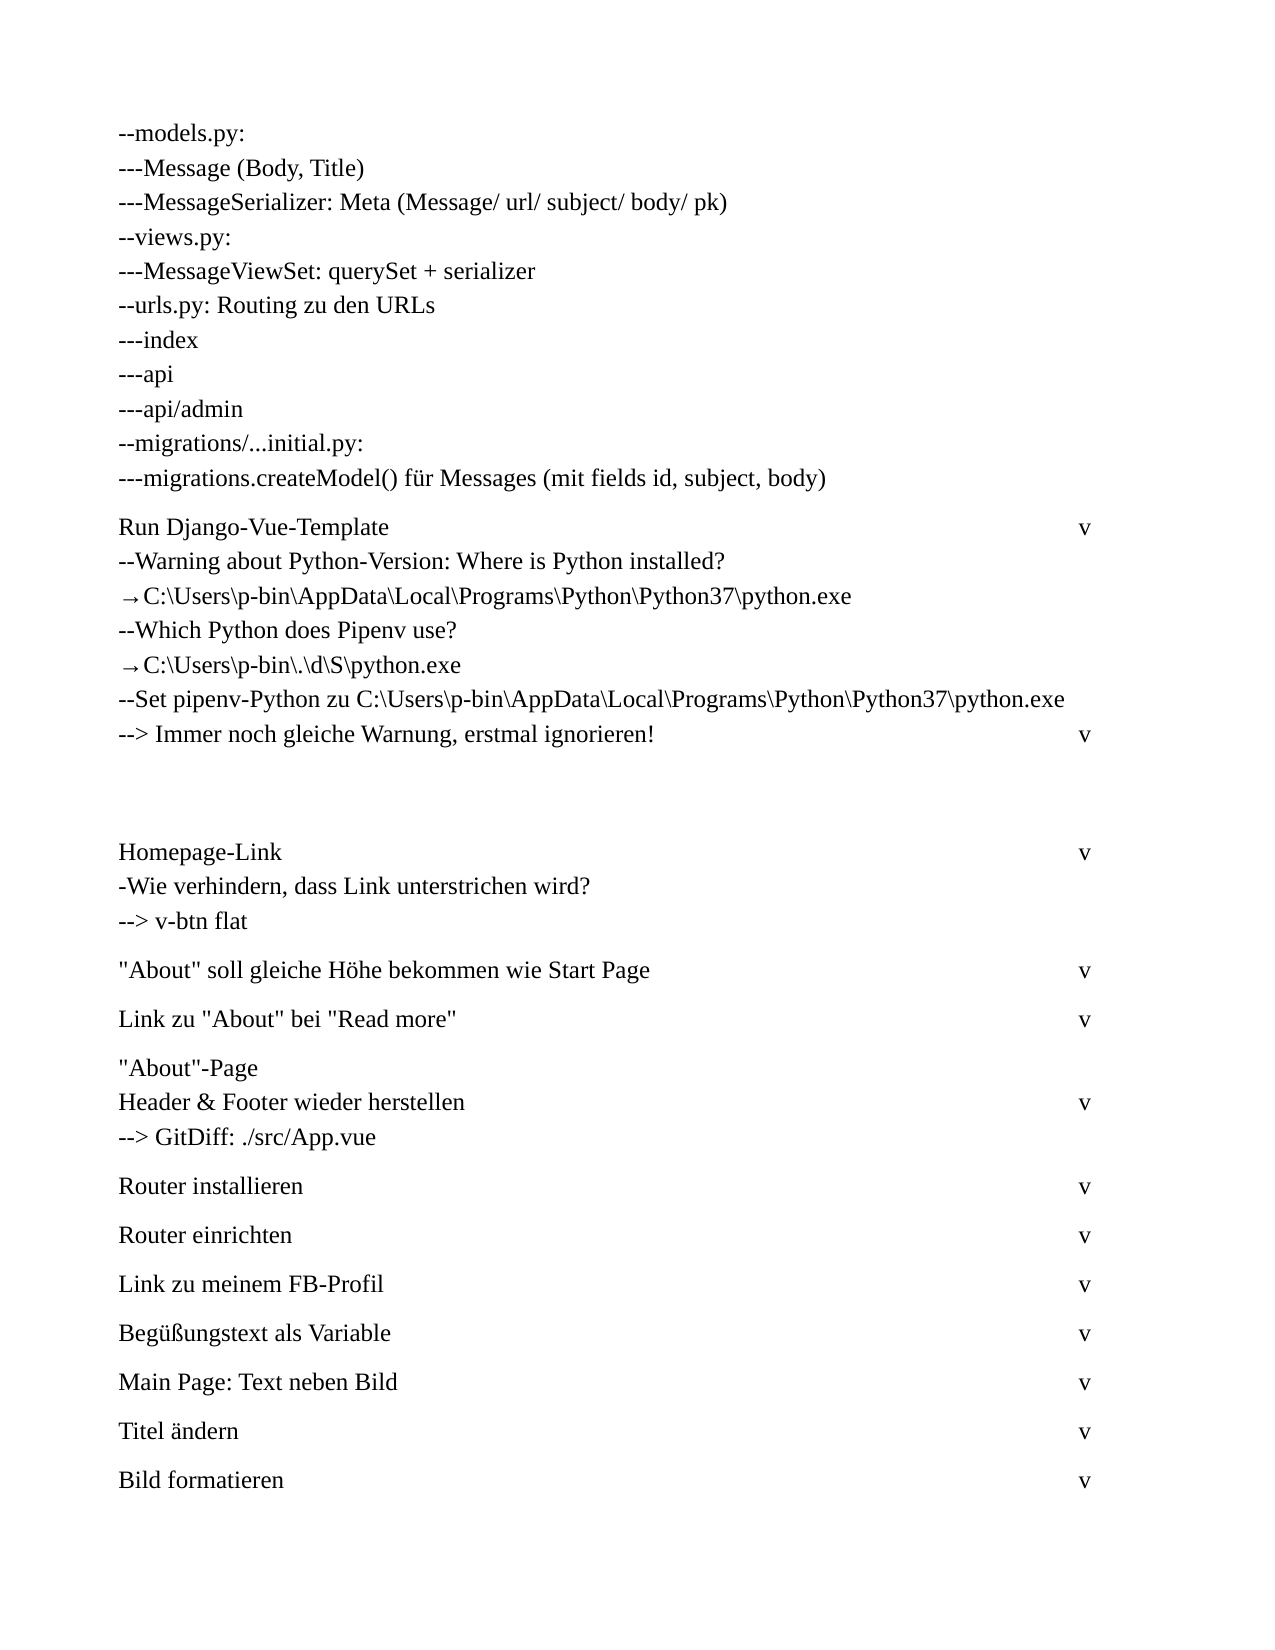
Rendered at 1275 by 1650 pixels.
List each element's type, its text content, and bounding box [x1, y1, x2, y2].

text Titel ändern v [118, 1416, 1157, 1445]
text "About"-Page Header & Footer wieder herstellen v --> GitDiff: ./src/App.vue [118, 1053, 1157, 1151]
text Link zu meinem FB-Profil v [118, 1269, 1157, 1298]
text Bild formatieren v [118, 1465, 1157, 1494]
text Begüßungstext als Variable v [118, 1318, 1157, 1347]
text Link zu "About" bei "Read more" v [118, 1004, 1157, 1033]
text Run Django-Vue-Template v --Warning about Python-Version: Where is Python installed? →C:\Users\p-bin\AppData\Local\Programs\Python\Python37\python.exe --Which Python does Pipenv use? →C:\Users\p-bin\.\d\S\python.exe --Set pipenv-Python zu C:\Users\p-bin\AppData\Local\Programs\Python\Python37\python.exe --> Immer noch gleiche Warnung, erstmal ignorieren! v [118, 512, 1157, 817]
text Main Page: Text neben Bild v [118, 1367, 1157, 1396]
text Router einrichten v [118, 1220, 1157, 1249]
text "About" soll gleiche Höhe bekommen wie Start Page v [118, 955, 1157, 984]
text Router installieren v [118, 1171, 1157, 1200]
text Homepage-Link v -Wie verhindern, dass Link unterstrichen wird? --> v-btn flat [118, 837, 1157, 934]
text --models.py: ---Message (Body, Title) ---MessageSerializer: Meta (Message/ url/ subject/ body/ pk) --views.py: ---MessageViewSet: querySet + serializer --urls.py: Routing zu den URLs ---index ---api ---api/admin --migrations/...initial.py: ---migrations.createModel() für Messages (mit fields id, subject, body) [118, 118, 1157, 492]
